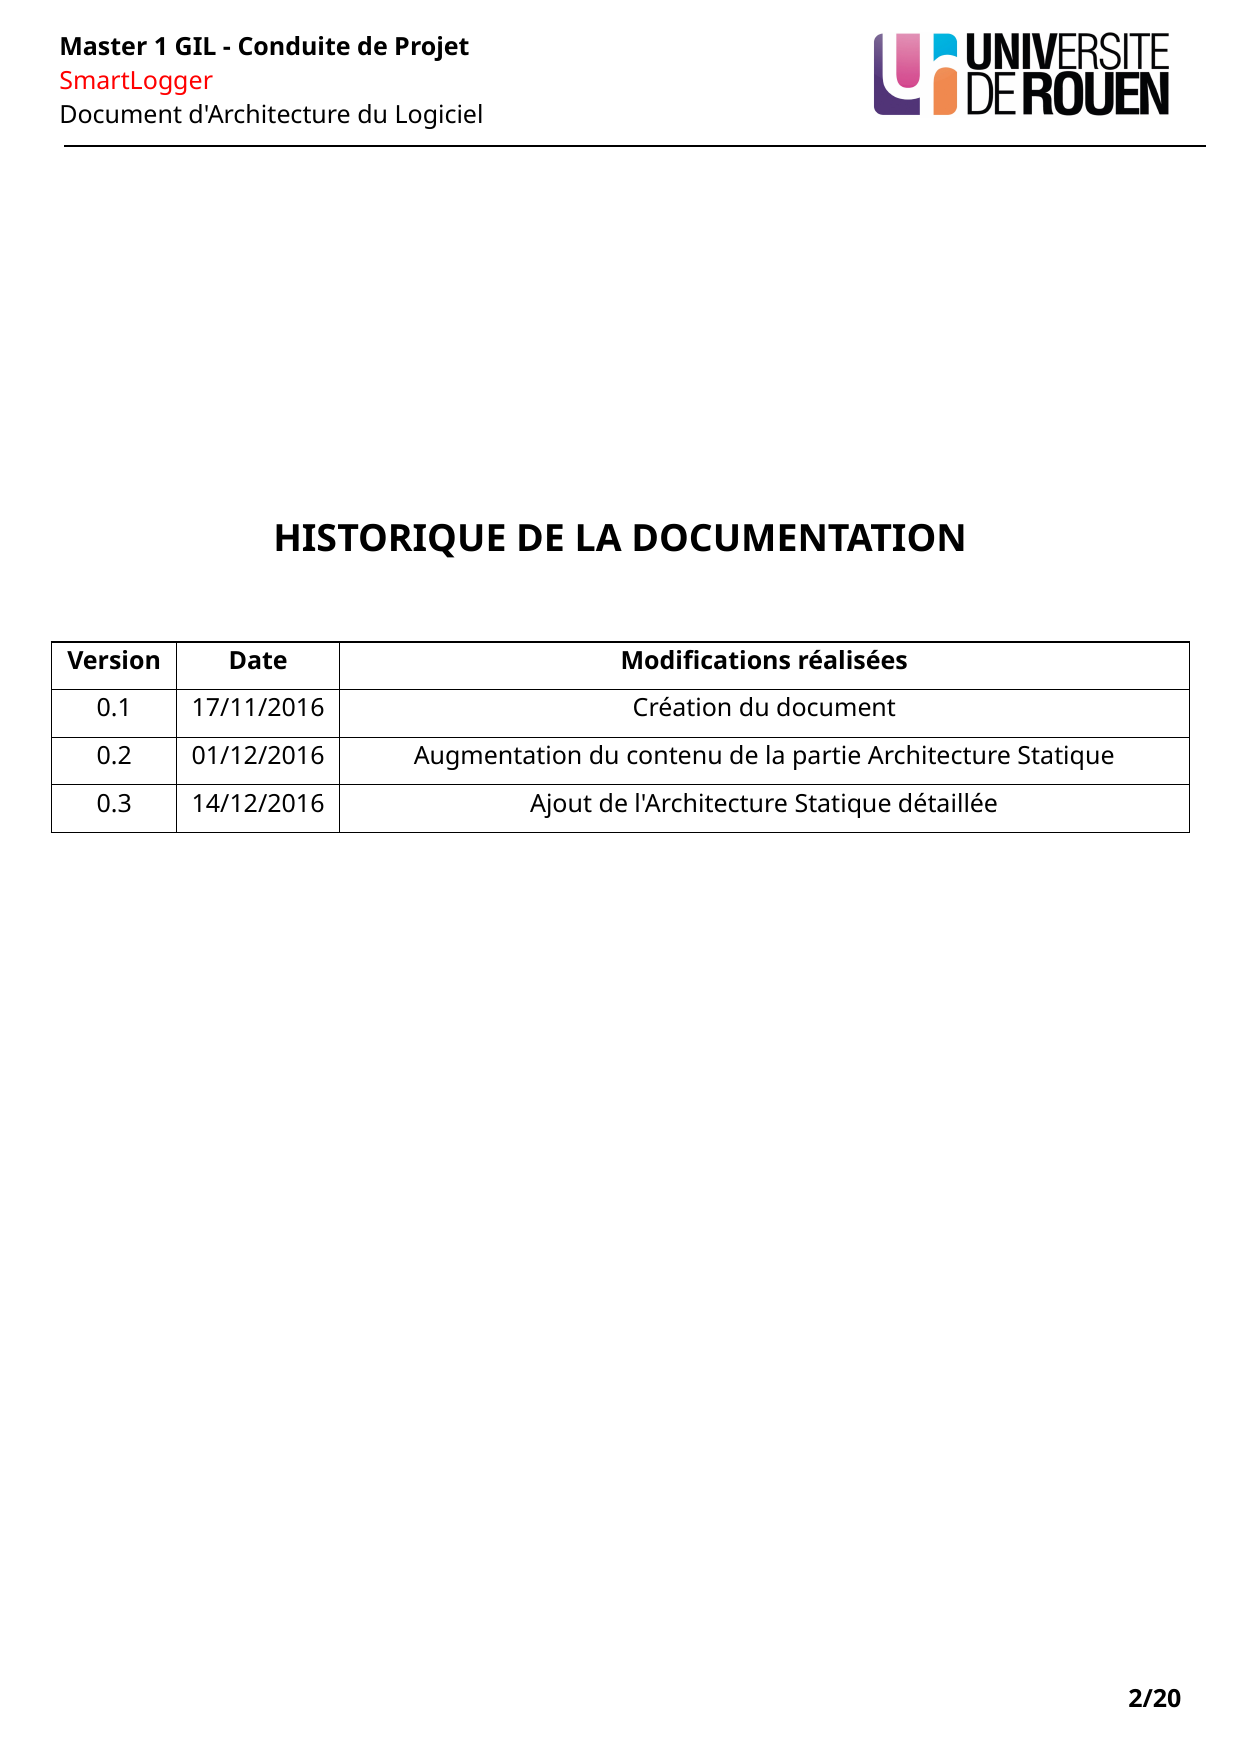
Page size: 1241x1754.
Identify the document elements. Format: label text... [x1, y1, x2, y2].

table_cell 01/12/2016 [177, 738, 339, 784]
table_cell 14/12/2016 [177, 785, 339, 832]
table_header Date [177, 643, 339, 689]
table_cell Ajout de l'Architecture Statique détaillée [340, 785, 1189, 832]
subtitle HISTORIQUE DE LA DOCUMENTATION [59, 511, 1181, 562]
table_header Version [52, 643, 176, 689]
picture [872, 32, 1170, 118]
table_cell 0.1 [52, 690, 176, 737]
table_cell Création du document [340, 690, 1189, 737]
table_header Modifications réalisées [340, 643, 1189, 689]
table_cell 17/11/2016 [177, 690, 339, 737]
table_cell Augmentation du contenu de la partie Architecture Statique [340, 738, 1189, 784]
table_cell 0.3 [52, 785, 176, 832]
table_cell 0.2 [52, 738, 176, 784]
